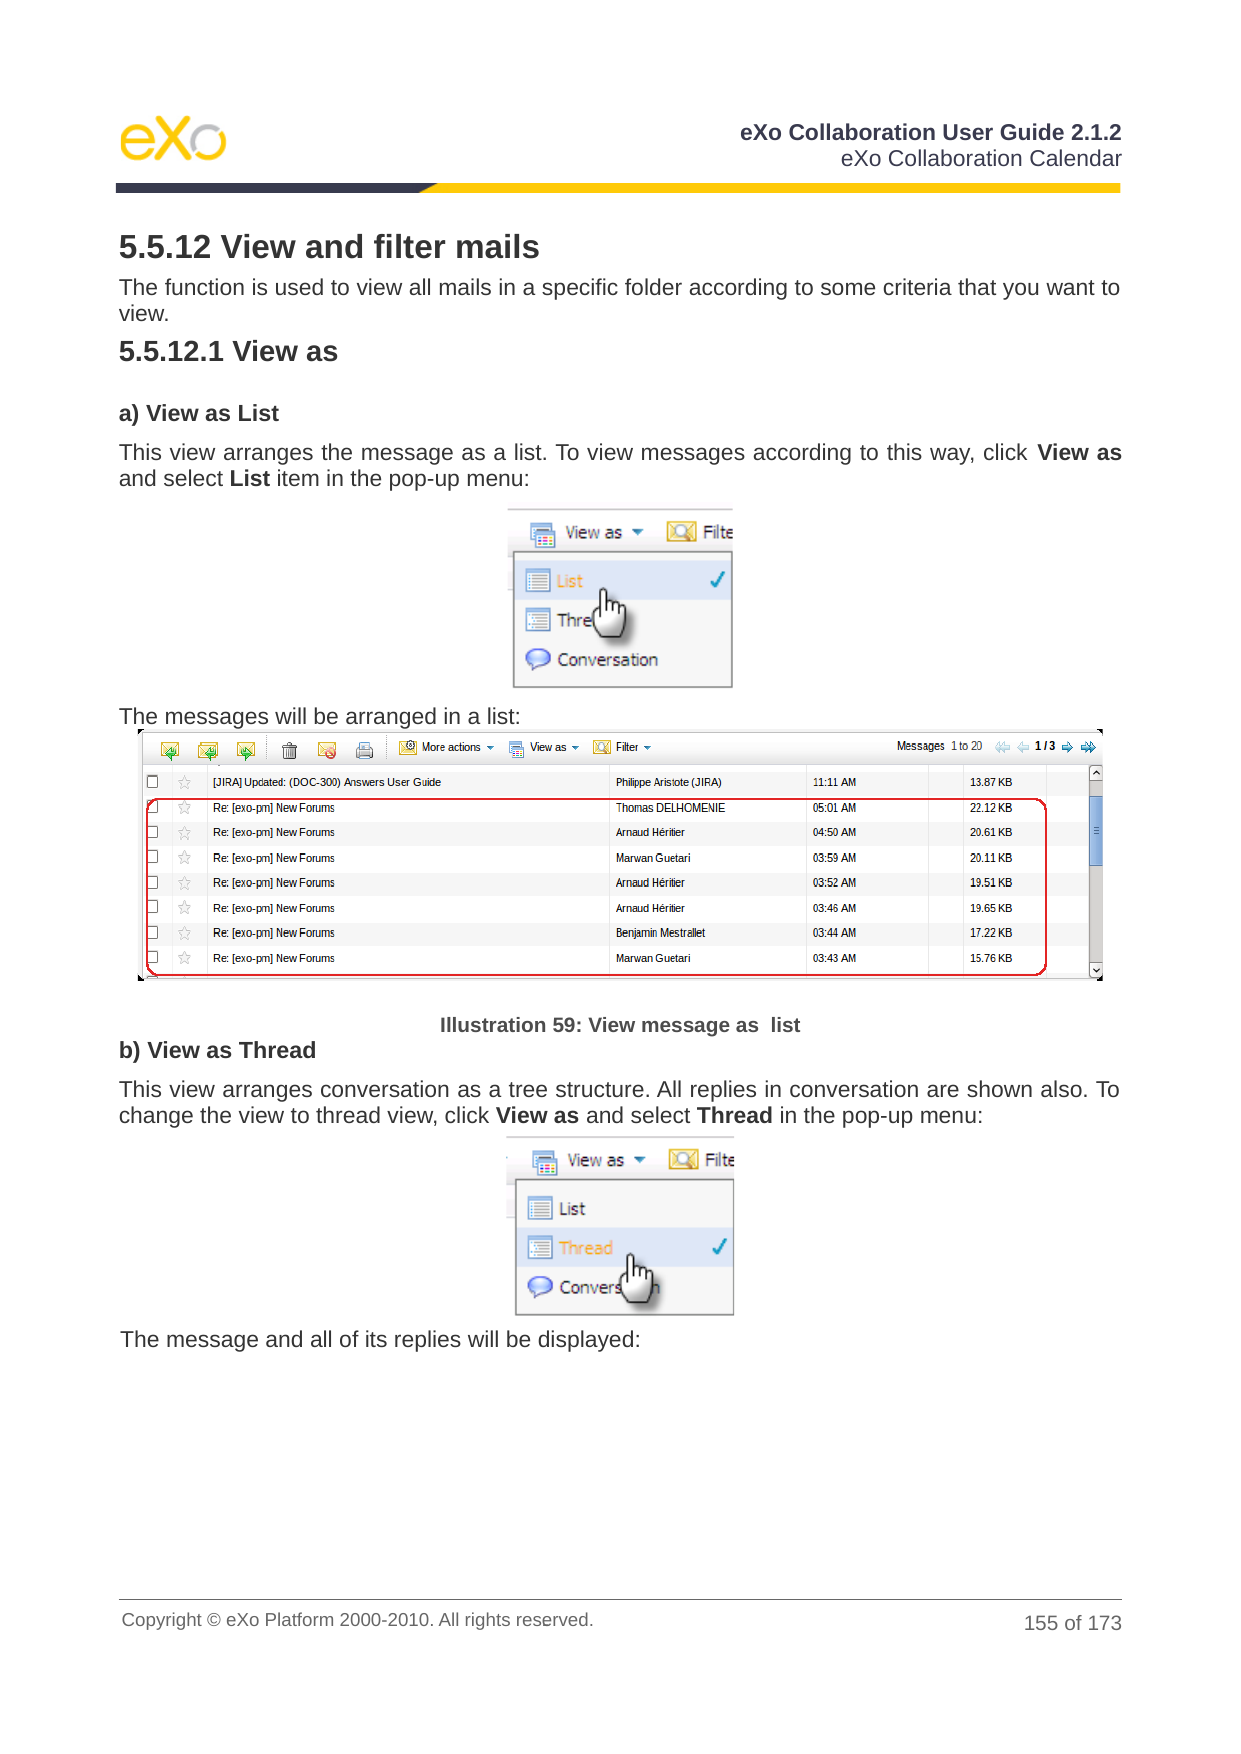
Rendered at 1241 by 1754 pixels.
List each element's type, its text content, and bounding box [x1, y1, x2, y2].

subtitle View as [118, 334, 1122, 367]
subtitle View as Thread [118, 981, 1122, 1063]
picture [507, 502, 733, 696]
picture [506, 1135, 735, 1319]
picture [115, 183, 1121, 193]
picture [120, 115, 227, 161]
picture [137, 729, 1103, 981]
text The messages will be arranged in a list: [118, 492, 1122, 730]
text This view arranges the message as a list. To view messages according to this way, click View as and select List item in the pop-up menu: [118, 439, 1122, 492]
text This view arranges conversation as a tree structure. All replies in conversation are shown also. To change the view to thread view, click View as and select Thread in the pop-up menu: [118, 1076, 1122, 1128]
subtitle View as List [118, 400, 1122, 427]
text Illustration 59: View message as list [138, 981, 1103, 1036]
text The function is used to view all mails in a specific folder according to some criteria that you want to view. [118, 273, 1122, 326]
subtitle View and filter mails [118, 228, 1122, 266]
list The message and all of its replies will be displayed: [82, 1319, 1122, 1352]
